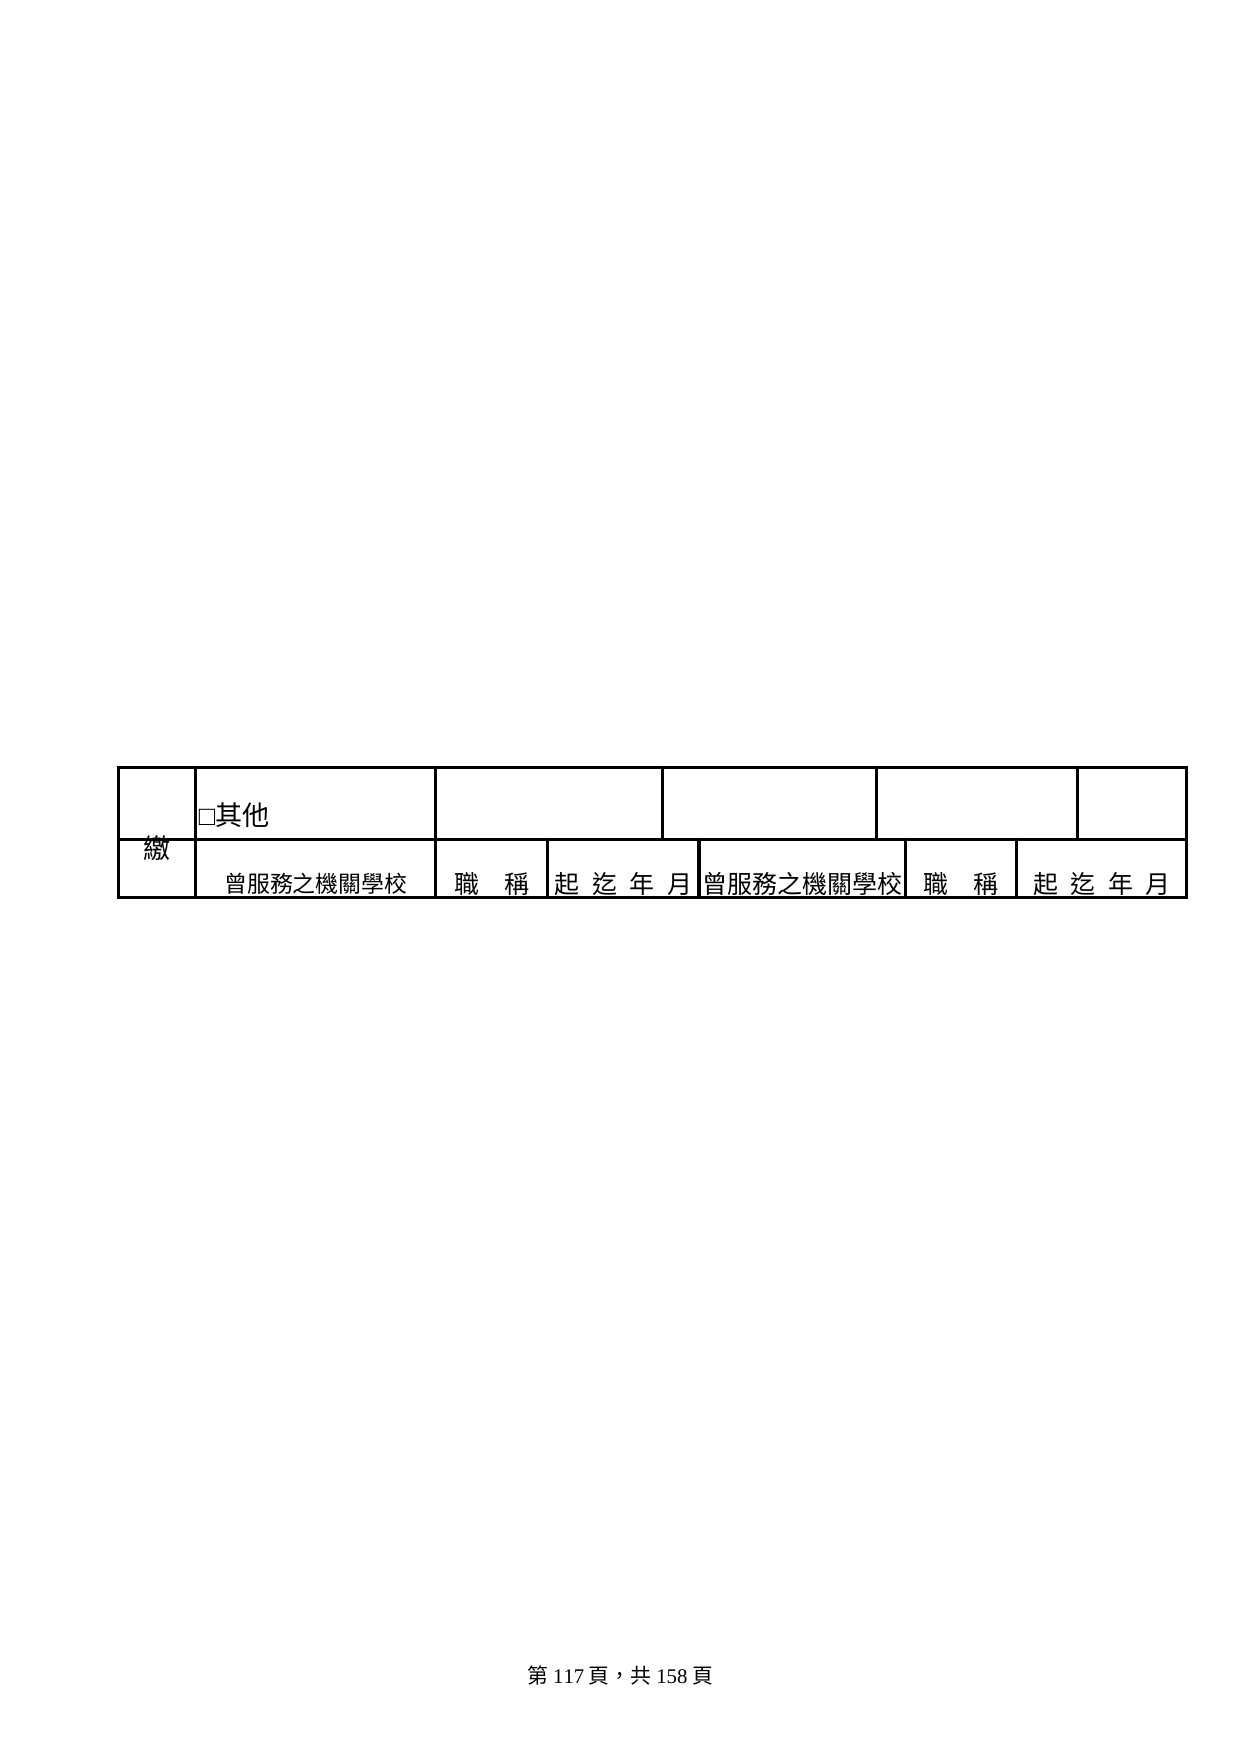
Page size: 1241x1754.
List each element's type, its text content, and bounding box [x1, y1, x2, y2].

table_cell 曾服務之機關學校 [197, 841, 434, 896]
table_cell 應 繳 驗 證 件 [120, 769, 194, 837]
table_cell 起 迄 年 月 [549, 841, 697, 896]
table_cell [1079, 769, 1185, 837]
table_cell □其他 [197, 769, 434, 837]
table_cell [437, 769, 624, 837]
table_cell 經 歷 [120, 841, 194, 896]
table_cell [624, 769, 661, 837]
table_cell [664, 769, 875, 837]
table_cell [878, 769, 1076, 837]
table_cell 起 迄 年 月 [1018, 841, 1185, 896]
table_cell 職 稱 [437, 841, 546, 896]
table_cell 職 稱 [907, 841, 1015, 896]
table_cell 經 歷 [147, 841, 164, 858]
table_cell 曾服務之機關學校 [701, 841, 904, 896]
